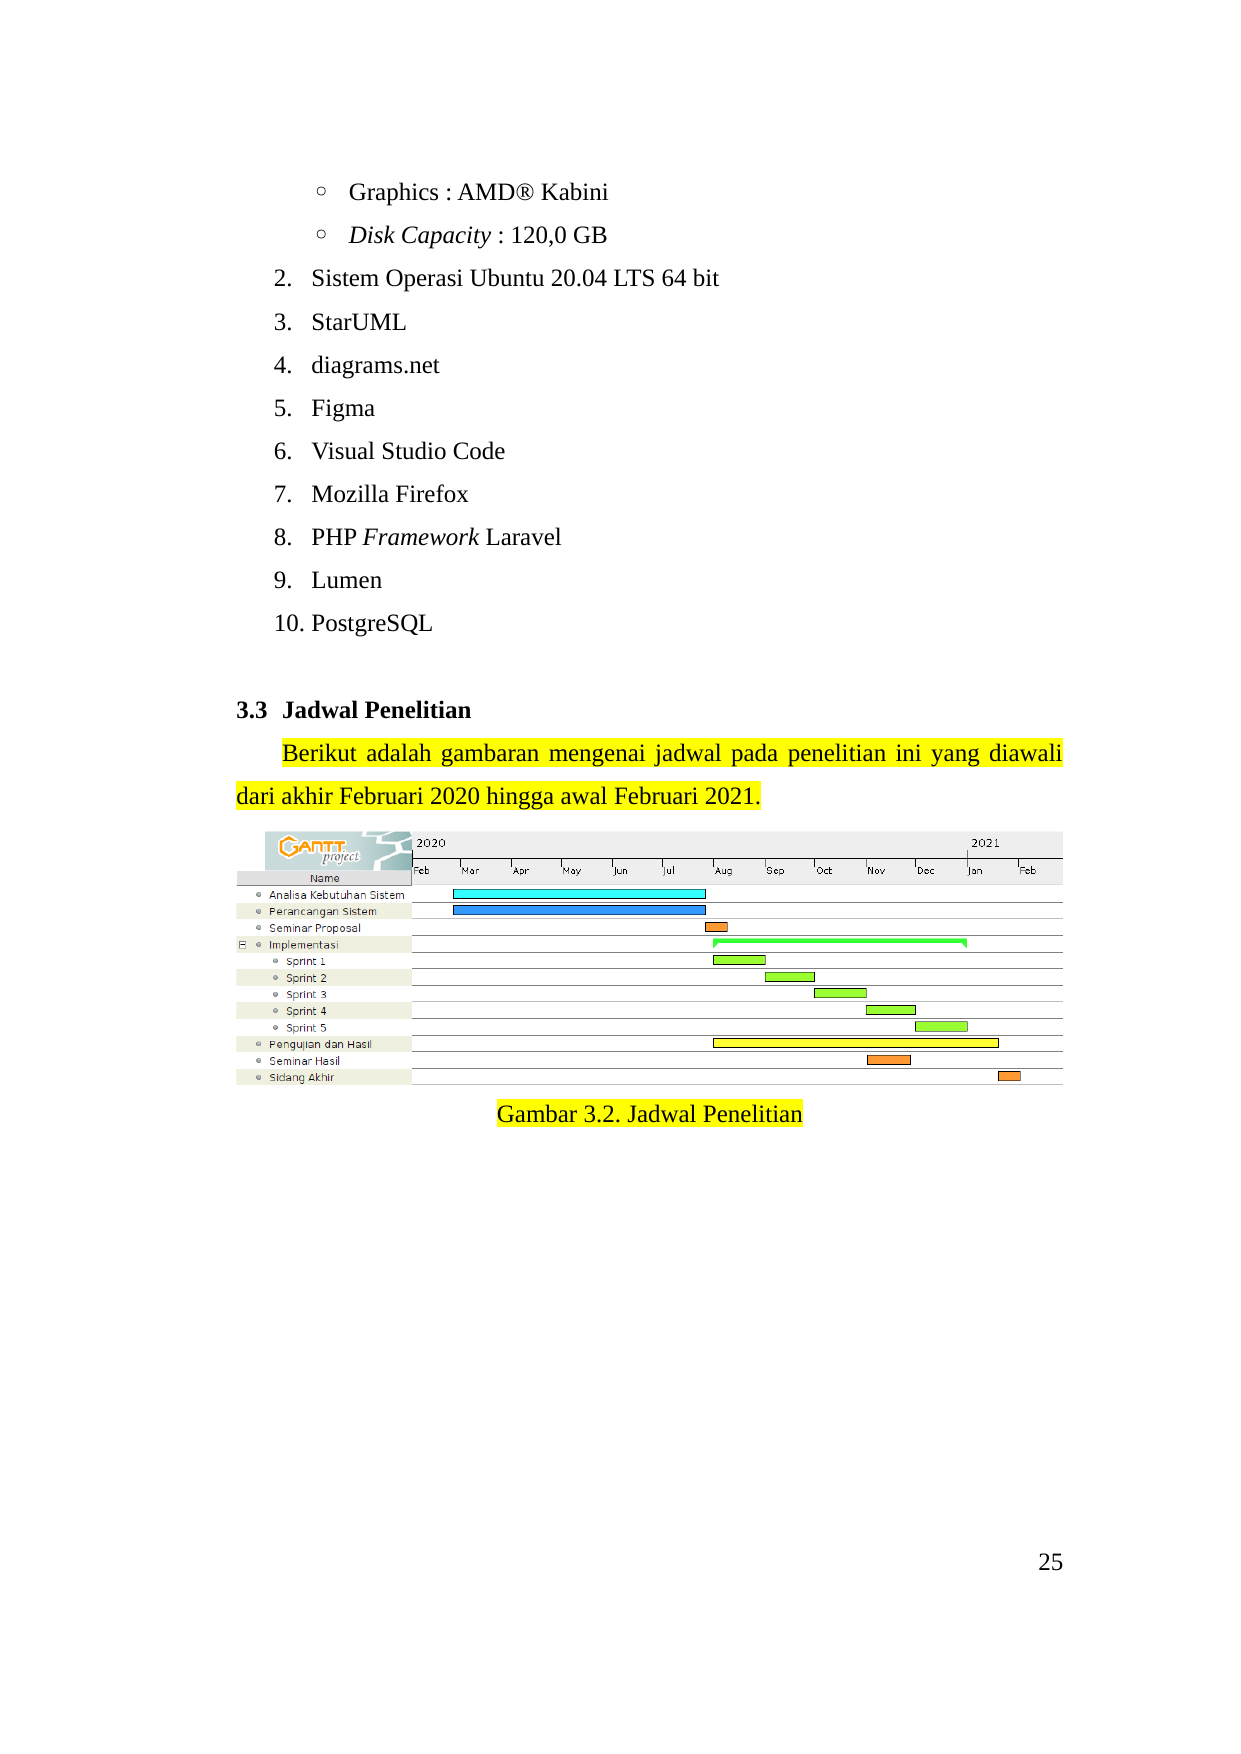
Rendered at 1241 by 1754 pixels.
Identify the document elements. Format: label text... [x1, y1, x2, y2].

list Graphics : AMD® Kabini [311, 177, 1063, 206]
list PHP Framework Laravel [274, 522, 1063, 551]
list Sistem Operasi Ubuntu 20.04 LTS 64 bit [274, 263, 1063, 292]
list PostgreSQL [274, 608, 1063, 637]
text Berikut adalah gambaran mengenai jadwal pada penelitian ini yang diawali dari akhir Februari 2020 hingga awal Februari 2021. [236, 738, 1063, 810]
text Gambar 3.2. Jadwal Penelitian [236, 1085, 1063, 1127]
list Visual Studio Code [274, 436, 1063, 465]
list Disk Capacity : 120,0 GB [311, 220, 1063, 249]
list Mozilla Firefox [274, 479, 1063, 508]
list Lumen [274, 565, 1063, 594]
list diagrams.net [274, 350, 1063, 378]
picture [236, 824, 1063, 1085]
list StarUML [274, 307, 1063, 335]
subtitle 3.3 Jadwal Penelitian [236, 695, 1063, 723]
list Figma [274, 393, 1063, 422]
